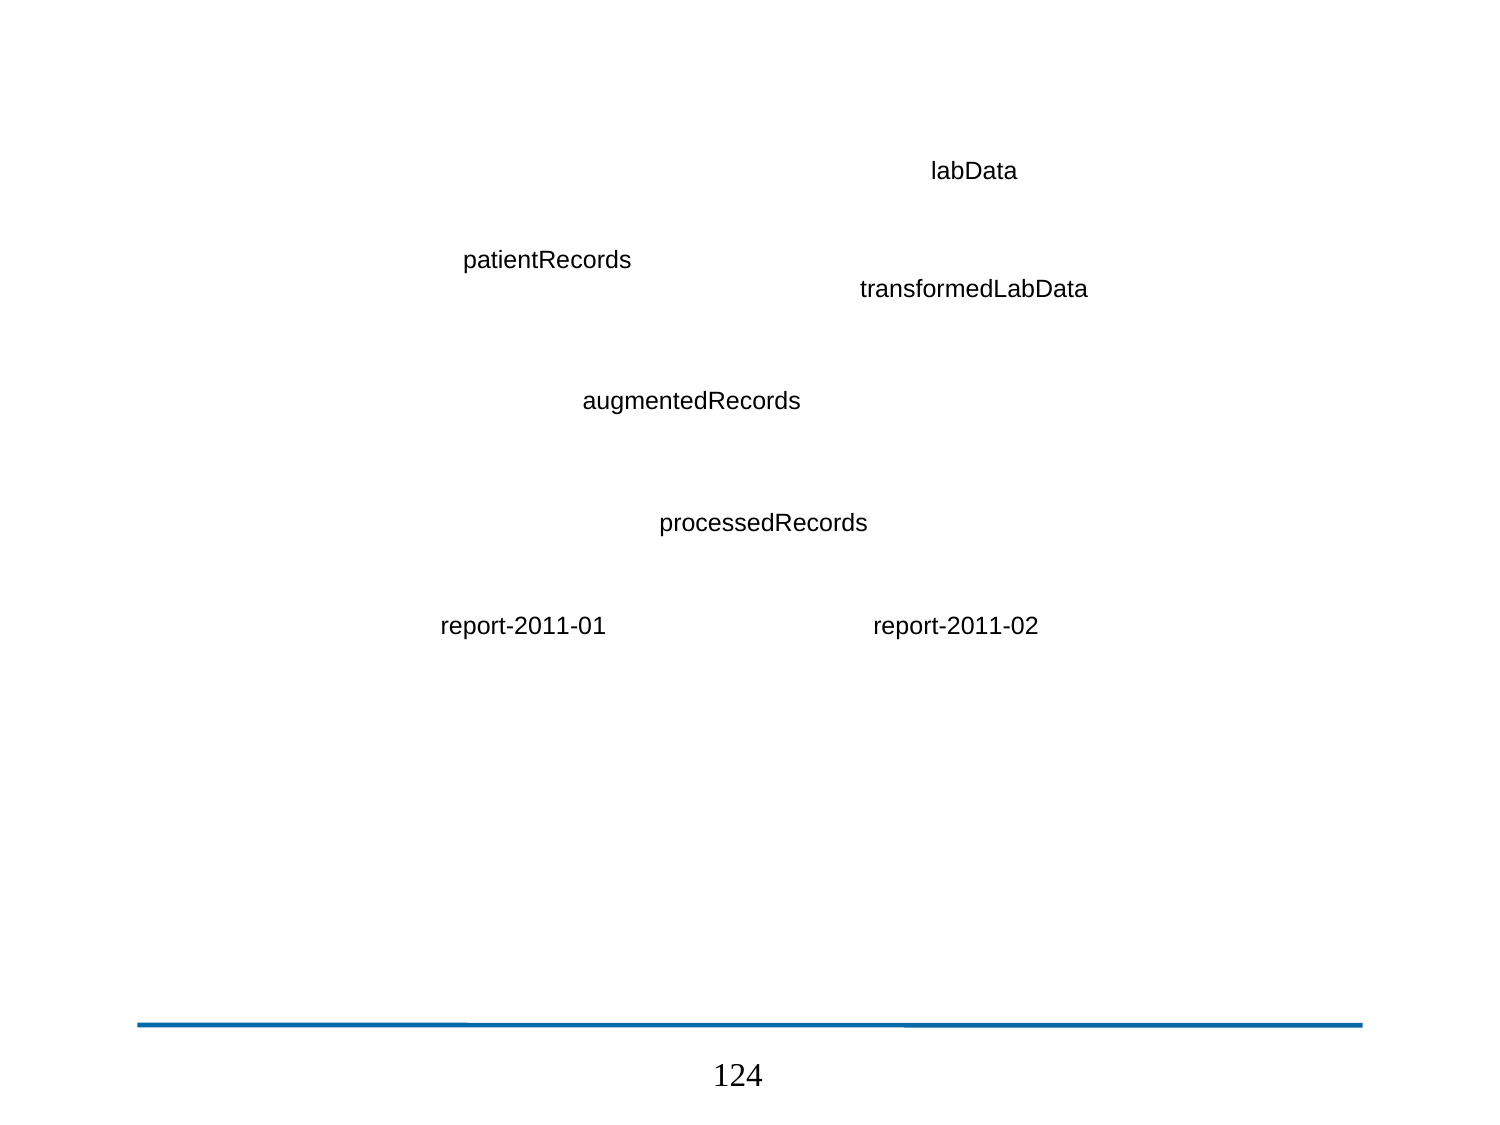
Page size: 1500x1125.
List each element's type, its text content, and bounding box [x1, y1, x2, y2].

text_box patientRecords [423, 223, 672, 295]
text_box augmentedRecords [568, 364, 816, 436]
text_box labData [850, 134, 1099, 206]
text_box report-2011-02 [832, 589, 1081, 661]
text_box processedRecords [640, 485, 888, 557]
text_box transformedLabData [850, 251, 1099, 323]
text_box report-2011-01 [399, 589, 648, 661]
